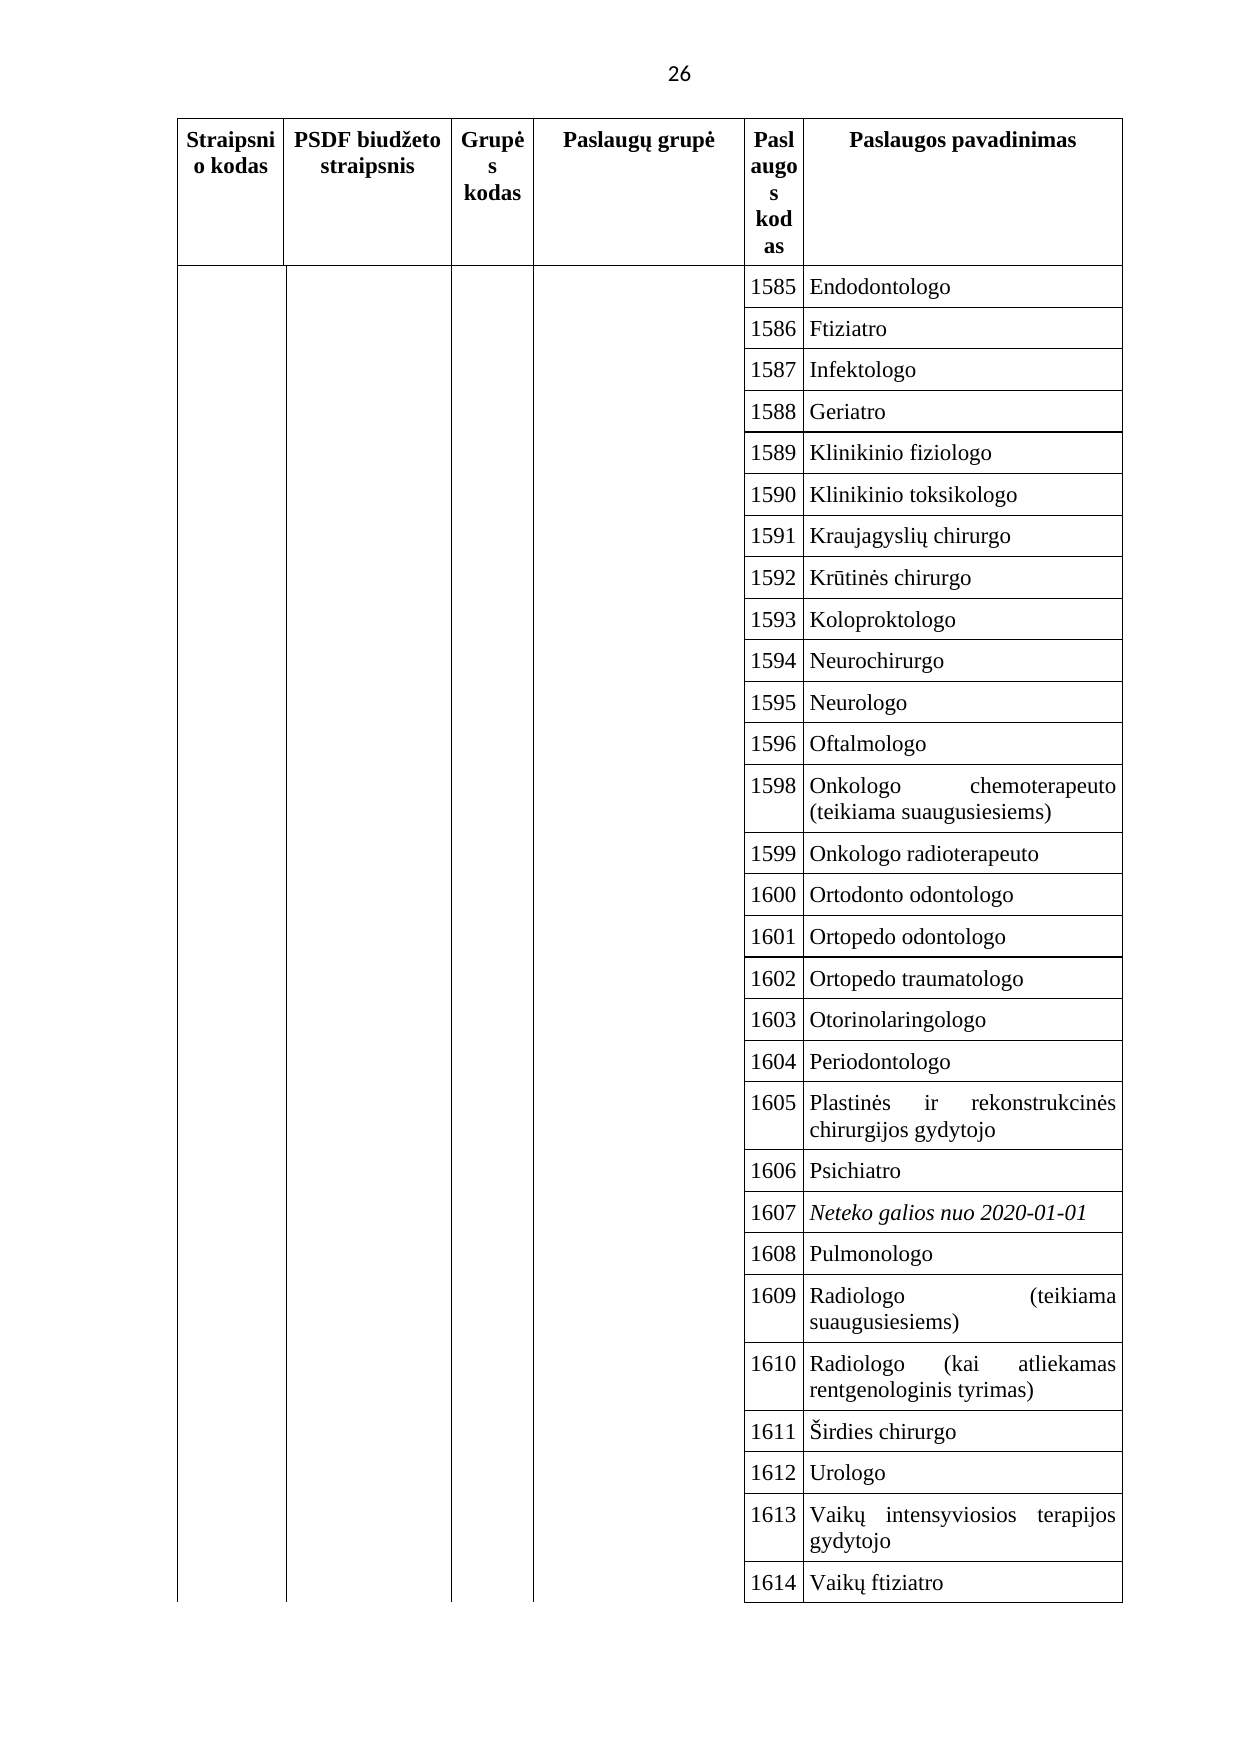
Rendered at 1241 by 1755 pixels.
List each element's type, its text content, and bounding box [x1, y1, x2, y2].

table_cell [452, 348, 533, 390]
table_cell [452, 1040, 533, 1081]
table_cell [178, 832, 286, 873]
table_cell [178, 1274, 286, 1342]
table_cell [452, 1561, 533, 1602]
table_cell [178, 1342, 286, 1409]
table_cell [178, 1040, 286, 1081]
table_cell [534, 1191, 744, 1232]
table_cell [534, 307, 744, 348]
table_cell [452, 722, 533, 764]
table_cell 1606 [745, 1150, 803, 1191]
table_cell Infektologo [804, 349, 1122, 390]
table_cell [534, 764, 744, 832]
table_cell [534, 832, 744, 873]
table_header Paslaugos pavadinimas [804, 119, 1122, 265]
table_cell [534, 956, 744, 998]
table_cell [452, 307, 533, 348]
table_cell [287, 266, 451, 307]
table_cell 1611 [745, 1411, 803, 1451]
table_cell [534, 348, 744, 390]
table_cell [287, 1232, 451, 1274]
table_cell [452, 431, 533, 473]
table_cell Pulmonologo [804, 1233, 1122, 1274]
table_cell [452, 390, 533, 431]
table_cell [452, 956, 533, 998]
table_cell Neurochirurgo [804, 640, 1122, 681]
table_cell Neteko galios nuo 2020-01-01 [804, 1192, 1122, 1232]
table_cell [452, 1232, 533, 1274]
table_cell [534, 1149, 744, 1191]
table_cell 1601 [745, 916, 803, 956]
table_cell 1604 [745, 1041, 803, 1081]
table_cell Kraujagyslių chirurgo [804, 516, 1122, 556]
table_cell 1590 [745, 474, 803, 514]
table_cell [452, 515, 533, 556]
table_cell [287, 1149, 451, 1191]
table_cell Psichiatro [804, 1150, 1122, 1191]
table_cell 1591 [745, 516, 803, 556]
table_cell 1600 [745, 874, 803, 915]
table_cell 1603 [745, 999, 803, 1039]
table_cell 1602 [745, 958, 803, 998]
table_cell [287, 598, 451, 639]
table_cell Krūtinės chirurgo [804, 557, 1122, 598]
table_cell [287, 832, 451, 873]
table_cell Klinikinio toksikologo [804, 474, 1122, 514]
table_cell [452, 1493, 533, 1561]
table_cell [287, 1191, 451, 1232]
table_cell [178, 1451, 286, 1493]
table_cell Radiologo (teikiama suaugusiesiems) [804, 1275, 1122, 1342]
table_cell [452, 681, 533, 722]
table_cell [287, 1040, 451, 1081]
table_cell [178, 431, 286, 473]
table_cell 1595 [745, 682, 803, 722]
table_cell [178, 598, 286, 639]
table_cell Oftalmologo [804, 723, 1122, 764]
table_cell Geriatro [804, 391, 1122, 431]
table_cell [287, 1493, 451, 1561]
table_cell 1592 [745, 557, 803, 598]
table_cell [534, 1342, 744, 1409]
table_cell [534, 639, 744, 681]
table_cell [287, 556, 451, 598]
table_cell [452, 266, 533, 307]
table_cell Periodontologo [804, 1041, 1122, 1081]
table_cell 1612 [745, 1452, 803, 1493]
table_cell [178, 764, 286, 832]
table_cell Ortopedo odontologo [804, 916, 1122, 956]
table_cell [287, 515, 451, 556]
table_cell Plastinės ir rekonstrukcinės chirurgijos gydytojo [804, 1082, 1122, 1149]
table_cell [452, 1342, 533, 1409]
table_cell [534, 266, 744, 307]
table_cell [178, 1081, 286, 1149]
table_cell [452, 556, 533, 598]
table_cell [287, 956, 451, 998]
table_cell [534, 1081, 744, 1149]
table_cell [452, 873, 533, 915]
table_cell [178, 556, 286, 598]
table_cell Neurologo [804, 682, 1122, 722]
table_cell [534, 998, 744, 1039]
table_cell Urologo [804, 1452, 1122, 1493]
table_cell [178, 390, 286, 431]
table_cell [287, 1342, 451, 1409]
table_cell Onkologo radioterapeuto [804, 833, 1122, 873]
table_cell [534, 873, 744, 915]
table_cell [178, 473, 286, 514]
table_cell 1609 [745, 1275, 803, 1342]
table_cell 1605 [745, 1082, 803, 1149]
table_cell [287, 1410, 451, 1451]
table_cell 1588 [745, 391, 803, 431]
table_cell 1585 [745, 266, 803, 307]
table_cell [178, 998, 286, 1039]
table_cell [534, 1561, 744, 1602]
table_cell Vaikų intensyviosios terapijos gydytojo [804, 1494, 1122, 1561]
table_cell Širdies chirurgo [804, 1411, 1122, 1451]
table_cell [452, 1149, 533, 1191]
table_cell [287, 998, 451, 1039]
table_cell [534, 681, 744, 722]
table_cell [287, 873, 451, 915]
table_cell [452, 1191, 533, 1232]
table_cell [534, 1232, 744, 1274]
table_cell [534, 431, 744, 473]
table_cell [178, 515, 286, 556]
table_cell [452, 473, 533, 514]
table_cell [178, 307, 286, 348]
table_cell [534, 722, 744, 764]
table_cell [452, 1081, 533, 1149]
table_cell [534, 1451, 744, 1493]
table_cell 1586 [745, 308, 803, 348]
table_cell [178, 873, 286, 915]
table_cell 1598 [745, 765, 803, 832]
table_header PSDF biudžeto straipsnis [284, 119, 451, 265]
table_cell [452, 598, 533, 639]
table_cell 1613 [745, 1494, 803, 1561]
table_cell [534, 598, 744, 639]
table_cell [287, 307, 451, 348]
table_header Paslaugos kodas [745, 119, 803, 265]
table_cell [534, 915, 744, 956]
table_cell Ortodonto odontologo [804, 874, 1122, 915]
table_cell Koloproktologo [804, 599, 1122, 639]
table_cell [287, 722, 451, 764]
table_cell [452, 764, 533, 832]
table_cell 1593 [745, 599, 803, 639]
table_cell [287, 473, 451, 514]
table_cell [534, 1274, 744, 1342]
table_cell 1614 [745, 1562, 803, 1602]
table_cell [452, 998, 533, 1039]
table_cell [178, 1561, 286, 1602]
table_cell [178, 956, 286, 998]
table_cell [452, 1410, 533, 1451]
table_cell [178, 915, 286, 956]
table_cell [287, 639, 451, 681]
table_cell [452, 639, 533, 681]
table_cell Ftiziatro [804, 308, 1122, 348]
table_cell [178, 348, 286, 390]
table_cell [534, 556, 744, 598]
table_cell [452, 832, 533, 873]
table_cell [534, 1493, 744, 1561]
table_cell [287, 1081, 451, 1149]
table_cell [178, 681, 286, 722]
table_cell [452, 1451, 533, 1493]
table_cell [178, 1410, 286, 1451]
table_cell [287, 764, 451, 832]
table_cell [287, 915, 451, 956]
table_cell [287, 1274, 451, 1342]
table_cell Ortopedo traumatologo [804, 958, 1122, 998]
table_cell [452, 1274, 533, 1342]
table_cell [178, 1232, 286, 1274]
table_cell [287, 431, 451, 473]
table_cell 1610 [745, 1343, 803, 1409]
table_cell Endodontologo [804, 266, 1122, 307]
table_header Straipsnio kodas [178, 119, 283, 265]
table_cell [178, 1191, 286, 1232]
table_cell [178, 1493, 286, 1561]
table_cell [534, 390, 744, 431]
table_header Paslaugų grupė [534, 119, 744, 265]
table_cell 1594 [745, 640, 803, 681]
table_cell 1608 [745, 1233, 803, 1274]
table_cell [178, 266, 286, 307]
table_cell [287, 1561, 451, 1602]
table_cell Klinikinio fiziologo [804, 433, 1122, 473]
table_cell [287, 1451, 451, 1493]
table_cell [534, 1040, 744, 1081]
table_cell 1587 [745, 349, 803, 390]
table_cell [287, 348, 451, 390]
table_cell Radiologo (kai atliekamas rentgenologinis tyrimas) [804, 1343, 1122, 1409]
table_cell [178, 722, 286, 764]
table_cell Vaikų ftiziatro [804, 1562, 1122, 1602]
table_cell [534, 1410, 744, 1451]
table_header Grupės kodas [452, 119, 533, 265]
table_cell [534, 473, 744, 514]
table_cell Otorinolaringologo [804, 999, 1122, 1039]
table_cell [178, 1149, 286, 1191]
table_cell 1599 [745, 833, 803, 873]
table_cell [178, 639, 286, 681]
table_cell Onkologo chemoterapeuto (teikiama suaugusiesiems) [804, 765, 1122, 832]
table_cell [452, 915, 533, 956]
table_cell [287, 390, 451, 431]
table_cell [534, 515, 744, 556]
table_cell 1589 [745, 433, 803, 473]
table_cell 1607 [745, 1192, 803, 1232]
table_cell 1596 [745, 723, 803, 764]
table_cell [287, 681, 451, 722]
